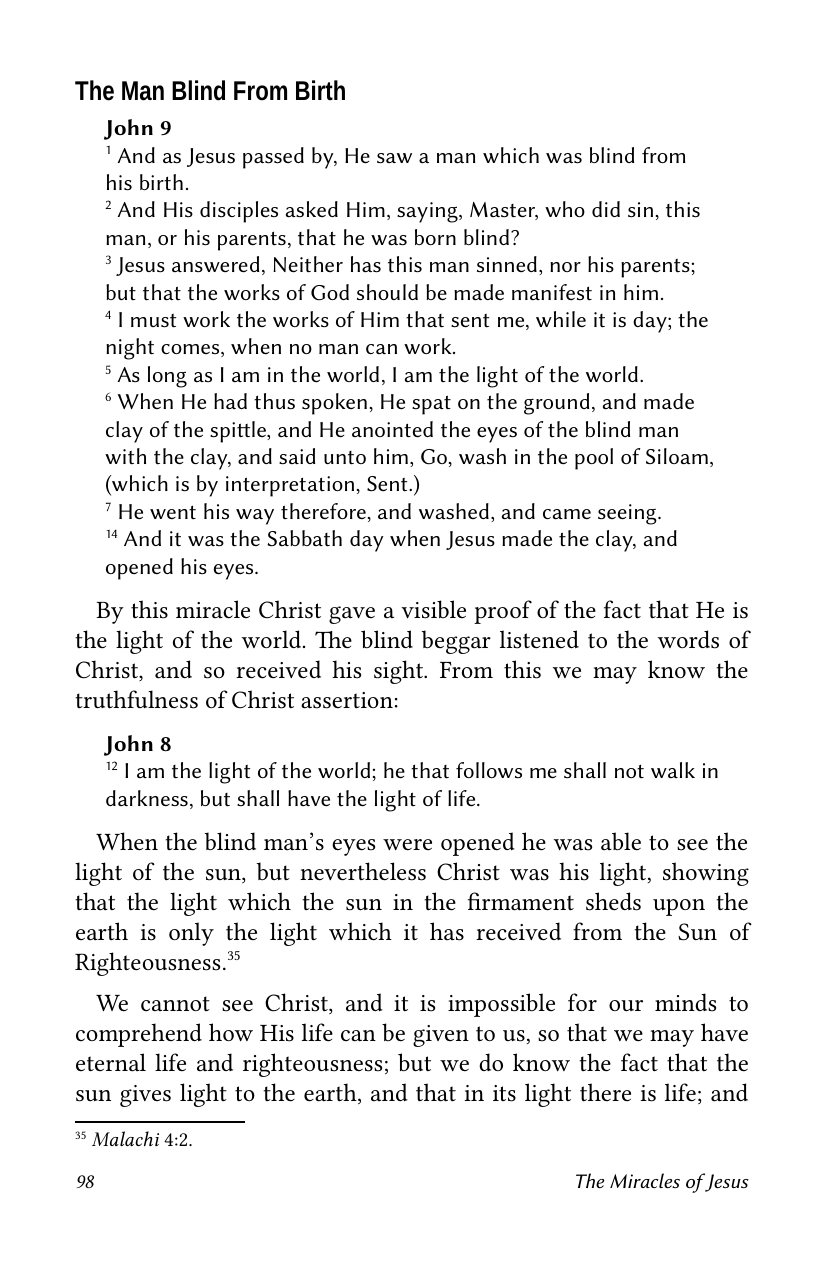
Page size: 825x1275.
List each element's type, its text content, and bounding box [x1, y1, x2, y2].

text 5 As long as I am in the world, I am the light of the world. [105, 362, 720, 388]
text When the blind man’s eyes were opened he was able to see the light of the sun, but nevertheless Christ was his light, showing that the light which the sun in the firmament sheds upon the earth is only the light which it has received from the Sun of Righteousness. [75, 828, 750, 976]
text We cannot see Christ, and it is impossible for our minds to comprehend how His life can be given to us, so that we may have eternal life and righteousness; but we do know the fact that the sun gives light to the earth, and that in its light there is life; and [75, 989, 750, 1108]
text 1 And as Jesus passed by, He saw a man which was blind from his birth. [105, 143, 720, 196]
text John 8 [105, 731, 750, 757]
text John 9 [105, 115, 750, 141]
text 4 I must work the works of Him that sent me, while it is day; the night comes, when no man can work. [105, 307, 720, 361]
subtitle The Man Blind From Birth [75, 75, 750, 106]
text 6 When He had thus spoken, He spat on the ground, and made clay of the spittle, and He anointed the eyes of the blind man with the clay, and said unto him, Go, wash in the pool of Siloam, (which is by interpretation, Sent.) [105, 389, 720, 497]
text 3 Jesus answered, Neither has this man sinned, nor his parents; but that the works of God should be made manifest in him. [105, 252, 720, 306]
text 12 I am the light of the world; he that follows me shall not walk in darkness, but shall have the light of life. [105, 758, 720, 812]
text 2 And His disciples asked Him, saying, Master, who did sin, this man, or his parents, that he was born blind? [105, 197, 720, 251]
text 14 And it was the Sabbath day when Jesus made the clay, and opened his eyes. [105, 526, 720, 580]
text By this miracle Christ gave a visible proof of the fact that He is the light of the world. The blind beggar listened to the words of Christ, and so received his sight. From this we may know the truthfulness of Christ assertion: [75, 596, 750, 714]
text 7 He went his way therefore, and washed, and came seeing. [105, 499, 720, 525]
text Malachi 4:2. [75, 1128, 750, 1152]
